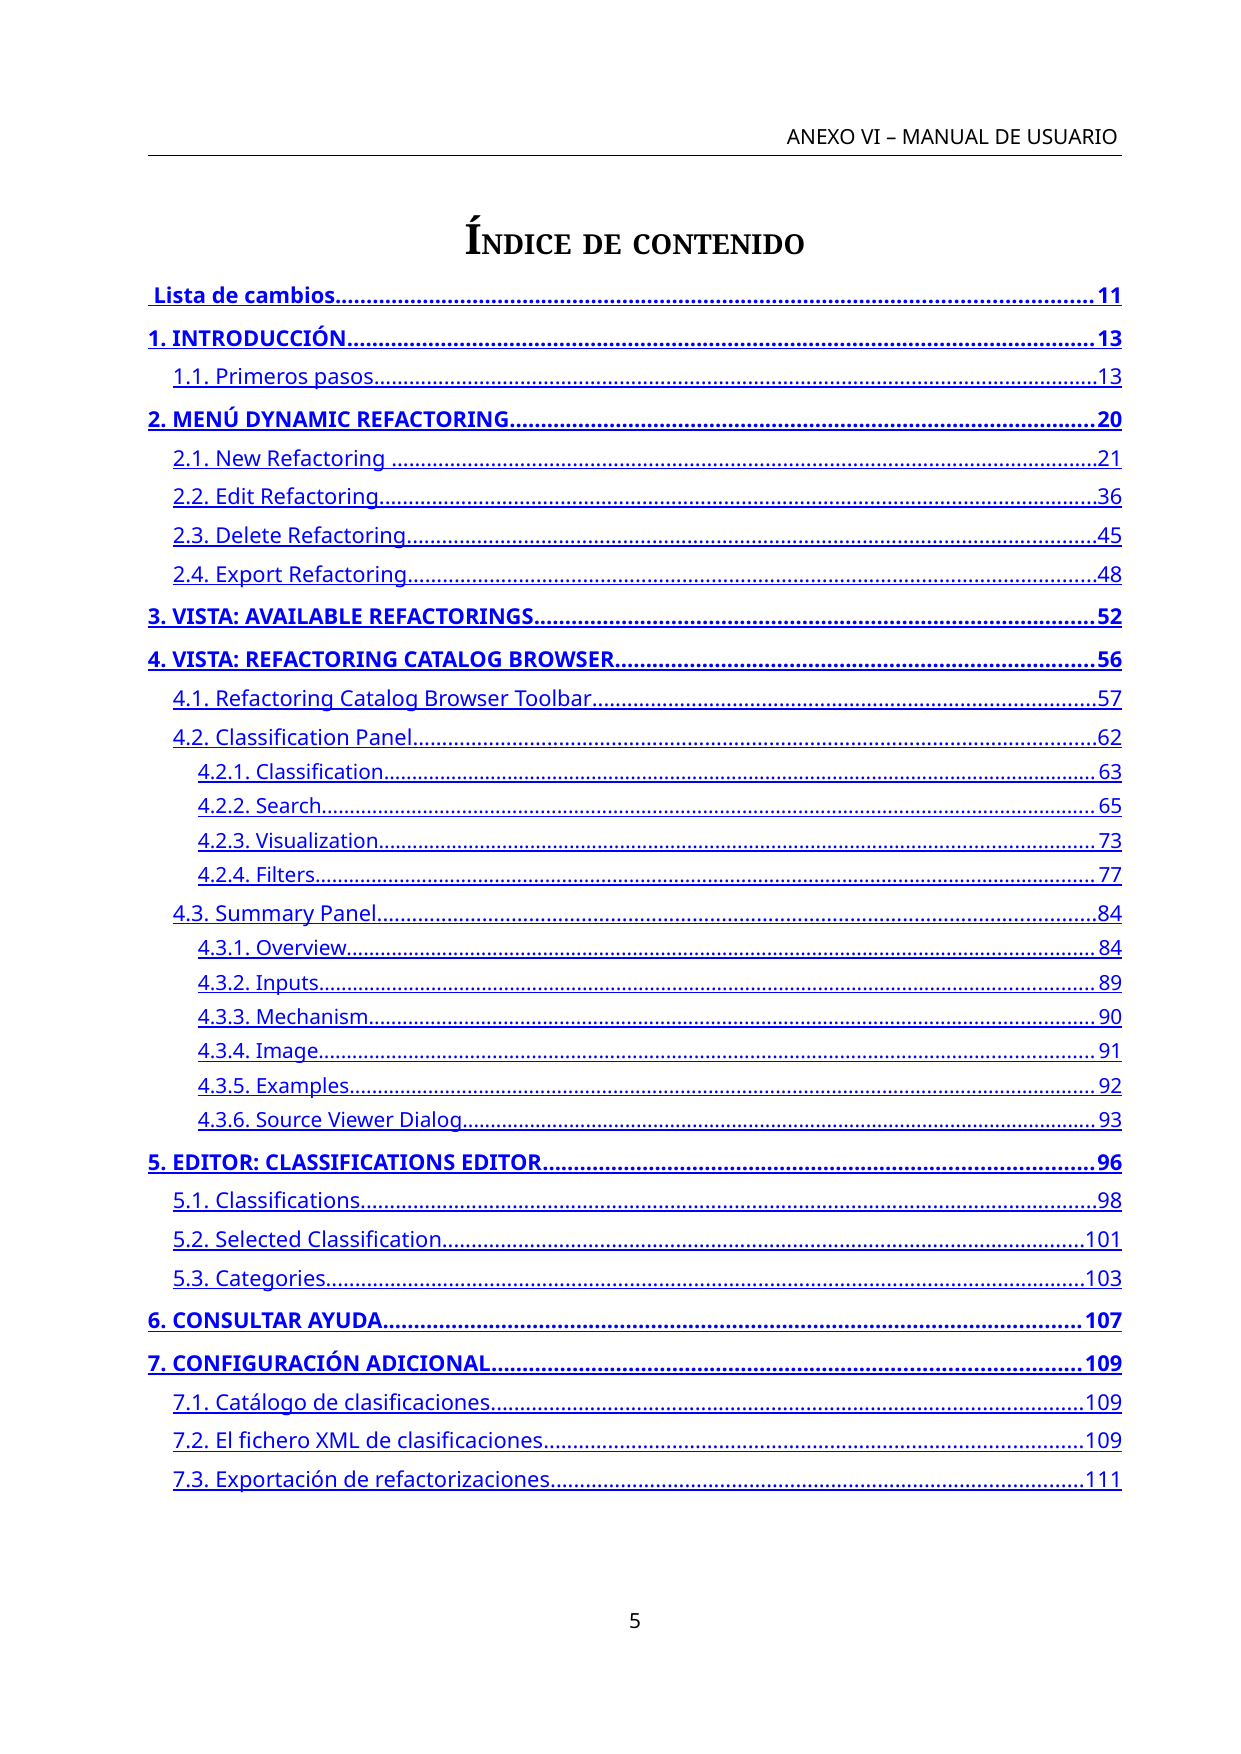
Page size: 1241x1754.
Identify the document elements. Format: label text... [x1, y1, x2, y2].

text 5.2. Selected Classification 101 [173, 1224, 1122, 1249]
text 4.3.1. Overview 84 [198, 933, 1122, 957]
text 4.3.5. Examples 92 [198, 1071, 1122, 1095]
text 2.2. Edit Refactoring 36 [173, 481, 1122, 506]
text 1. INTRODUCCIÓN 13 [148, 322, 1122, 348]
text 7.1. Catálogo de clasificaciones 109 [173, 1387, 1122, 1412]
text 1.1. Primeros pasos 13 [173, 361, 1122, 386]
text 4.3.6. Source Viewer Dialog 93 [198, 1105, 1122, 1129]
text 4.3.2. Inputs 89 [198, 968, 1122, 992]
text 6. CONSULTAR AYUDA 107 [148, 1305, 1122, 1331]
text 7. CONFIGURACIÓN ADICIONAL 109 [148, 1348, 1122, 1373]
text 5.1. Classifications 98 [173, 1185, 1122, 1210]
text 4. VISTA: REFACTORING CATALOG BROWSER 56 [148, 644, 1122, 669]
text 4.2.3. Visualization 73 [198, 826, 1122, 850]
text 4.3.3. Mechanism 90 [198, 1002, 1122, 1026]
text 4.3.4. Image 91 [198, 1036, 1122, 1061]
text 5. EDITOR: CLASSIFICATIONS EDITOR 96 [148, 1147, 1122, 1172]
text 4.2. Classification Panel 62 [173, 721, 1122, 747]
text 2. MENÚ DYNAMIC REFACTORING 20 [148, 404, 1122, 429]
text 4.1. Refactoring Catalog Browser Toolbar 57 [173, 683, 1122, 708]
text 2.4. Export Refactoring 48 [173, 558, 1122, 584]
subtitle Índice de contenido [148, 210, 1122, 267]
text Lista de cambios 11 [148, 280, 1122, 305]
text 7.2. El fichero XML de clasificaciones 109 [173, 1426, 1122, 1451]
text 2.3. Delete Refactoring 45 [173, 520, 1122, 545]
text 4.3. Summary Panel 84 [173, 898, 1122, 923]
text 3. VISTA: AVAILABLE REFACTORINGS 52 [148, 601, 1122, 626]
text 5.3. Categories 103 [173, 1263, 1122, 1288]
text 4.2.2. Search 65 [198, 792, 1122, 816]
text 2.1. New Refactoring 21 [173, 443, 1122, 468]
text 7.3. Exportación de refactorizaciones 111 [173, 1464, 1122, 1489]
text 4.2.4. Filters 77 [198, 860, 1122, 884]
text 4.2.1. Classification 63 [198, 757, 1122, 781]
